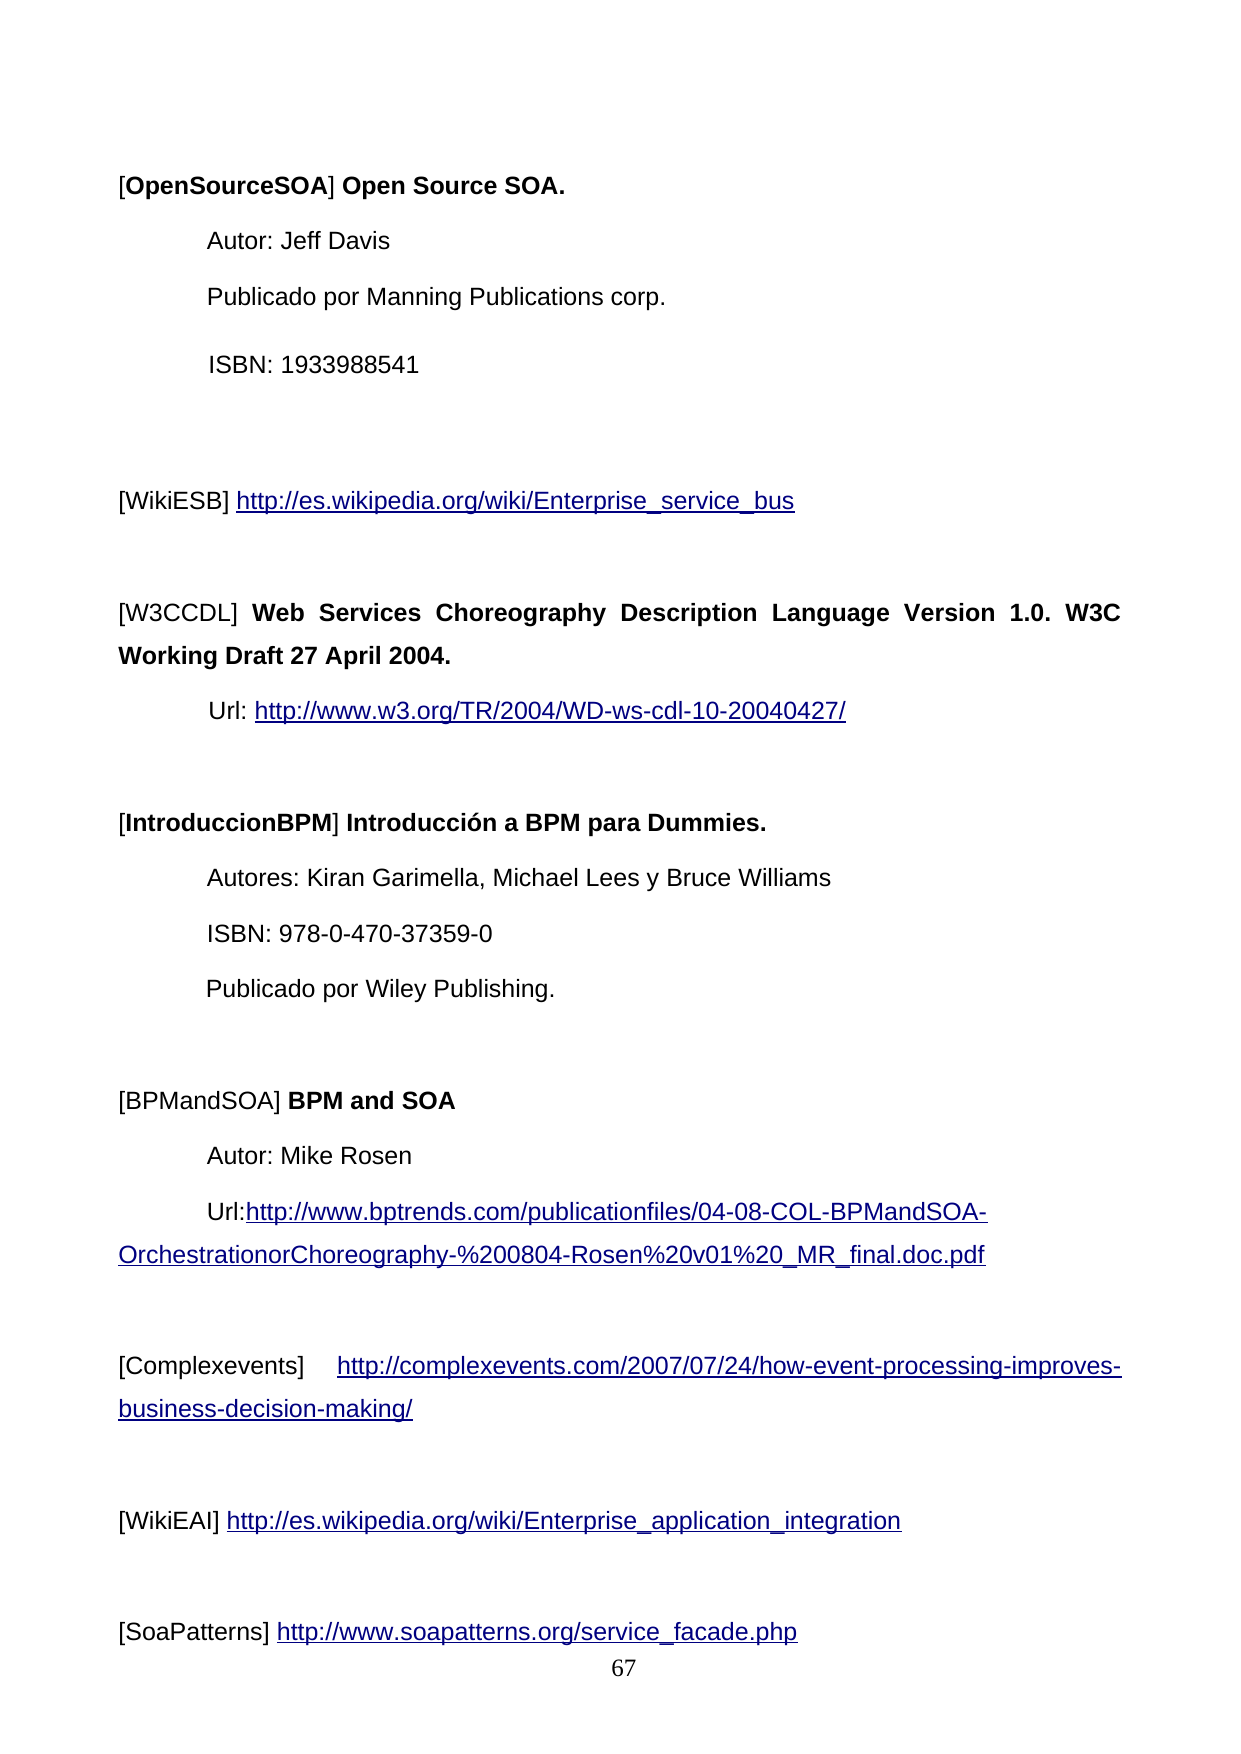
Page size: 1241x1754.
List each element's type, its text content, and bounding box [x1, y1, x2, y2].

text [W3CCDL] Web Services Choreography Description Language Version 1.0. W3C Working Draft 27 April 2004. [118, 598, 1122, 669]
text [OpenSourceSOA] Open Source SOA. [118, 171, 1122, 199]
text [BPMandSOA] BPM and SOA [118, 1086, 1122, 1114]
text ISBN: 1933988541 [118, 350, 1122, 379]
text [WikiESB] http://es.wikipedia.org/wiki/Enterprise_service_bus [118, 486, 1122, 515]
text Url:http://www.bptrends.com/publicationfiles/04-08-COL-BPMandSOA-OrchestrationorChoreography-%200804-Rosen%20v01%20_MR_final.doc.pdf [118, 1197, 1122, 1269]
text [SoaPatterns] http://www.soapatterns.org/service_facade.php [118, 1617, 1122, 1646]
text [WikiEAI] http://es.wikipedia.org/wiki/Enterprise_application_integration [118, 1506, 1122, 1534]
text Autor: Mike Rosen [118, 1141, 1122, 1170]
text [Complexevents] http://complexevents.com/2007/07/24/how-event-processing-improves-business-decision-making/ [118, 1351, 1122, 1423]
text Publicado por Wiley Publishing. [118, 974, 1122, 1003]
text Publicado por Manning Publications corp. [118, 282, 1122, 311]
text ISBN: 978-0-470-37359-0 [118, 919, 1122, 948]
text Url: http://www.w3.org/TR/2004/WD-ws-cdl-10-20040427/ [118, 696, 1122, 725]
text Autor: Jeff Davis [118, 226, 1122, 255]
text [IntroduccionBPM] Introducción a BPM para Dummies. [118, 808, 1122, 836]
text Autores: Kiran Garimella, Michael Lees y Bruce Williams [118, 863, 1122, 892]
